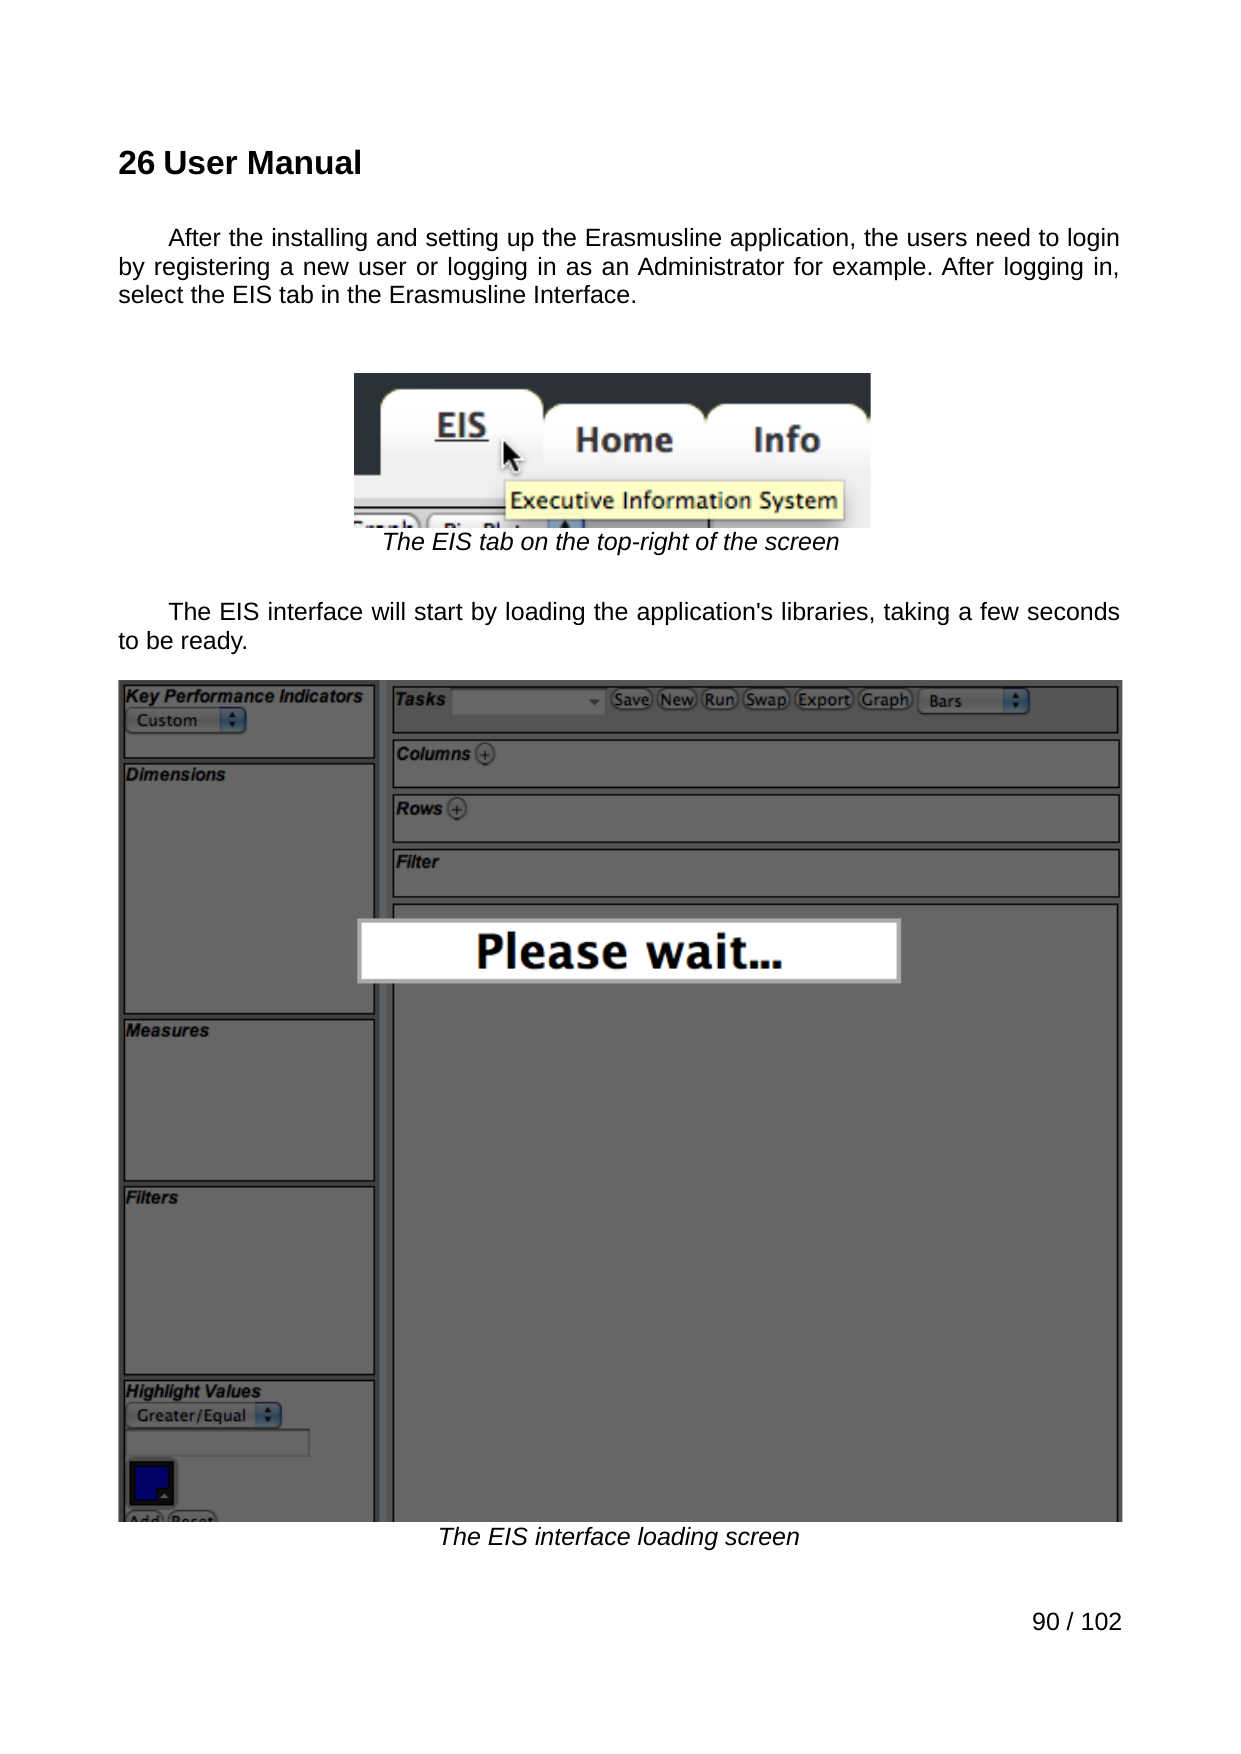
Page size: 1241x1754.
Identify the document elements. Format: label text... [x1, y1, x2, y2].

text After the installing and setting up the Erasmusline application, the users need to login by registering a new user or logging in as an Administrator for example. After logging in, select the EIS tab in the Erasmusline Interface. [118, 223, 1122, 309]
picture [354, 373, 871, 528]
subtitle User Manual [118, 143, 1122, 182]
picture [118, 680, 1123, 1522]
text The EIS interface loading screen [118, 1522, 1122, 1550]
text The EIS interface will start by loading the application's libraries, taking a few seconds to be ready. [118, 597, 1122, 655]
text The EIS tab on the top-right of the screen [354, 528, 870, 556]
